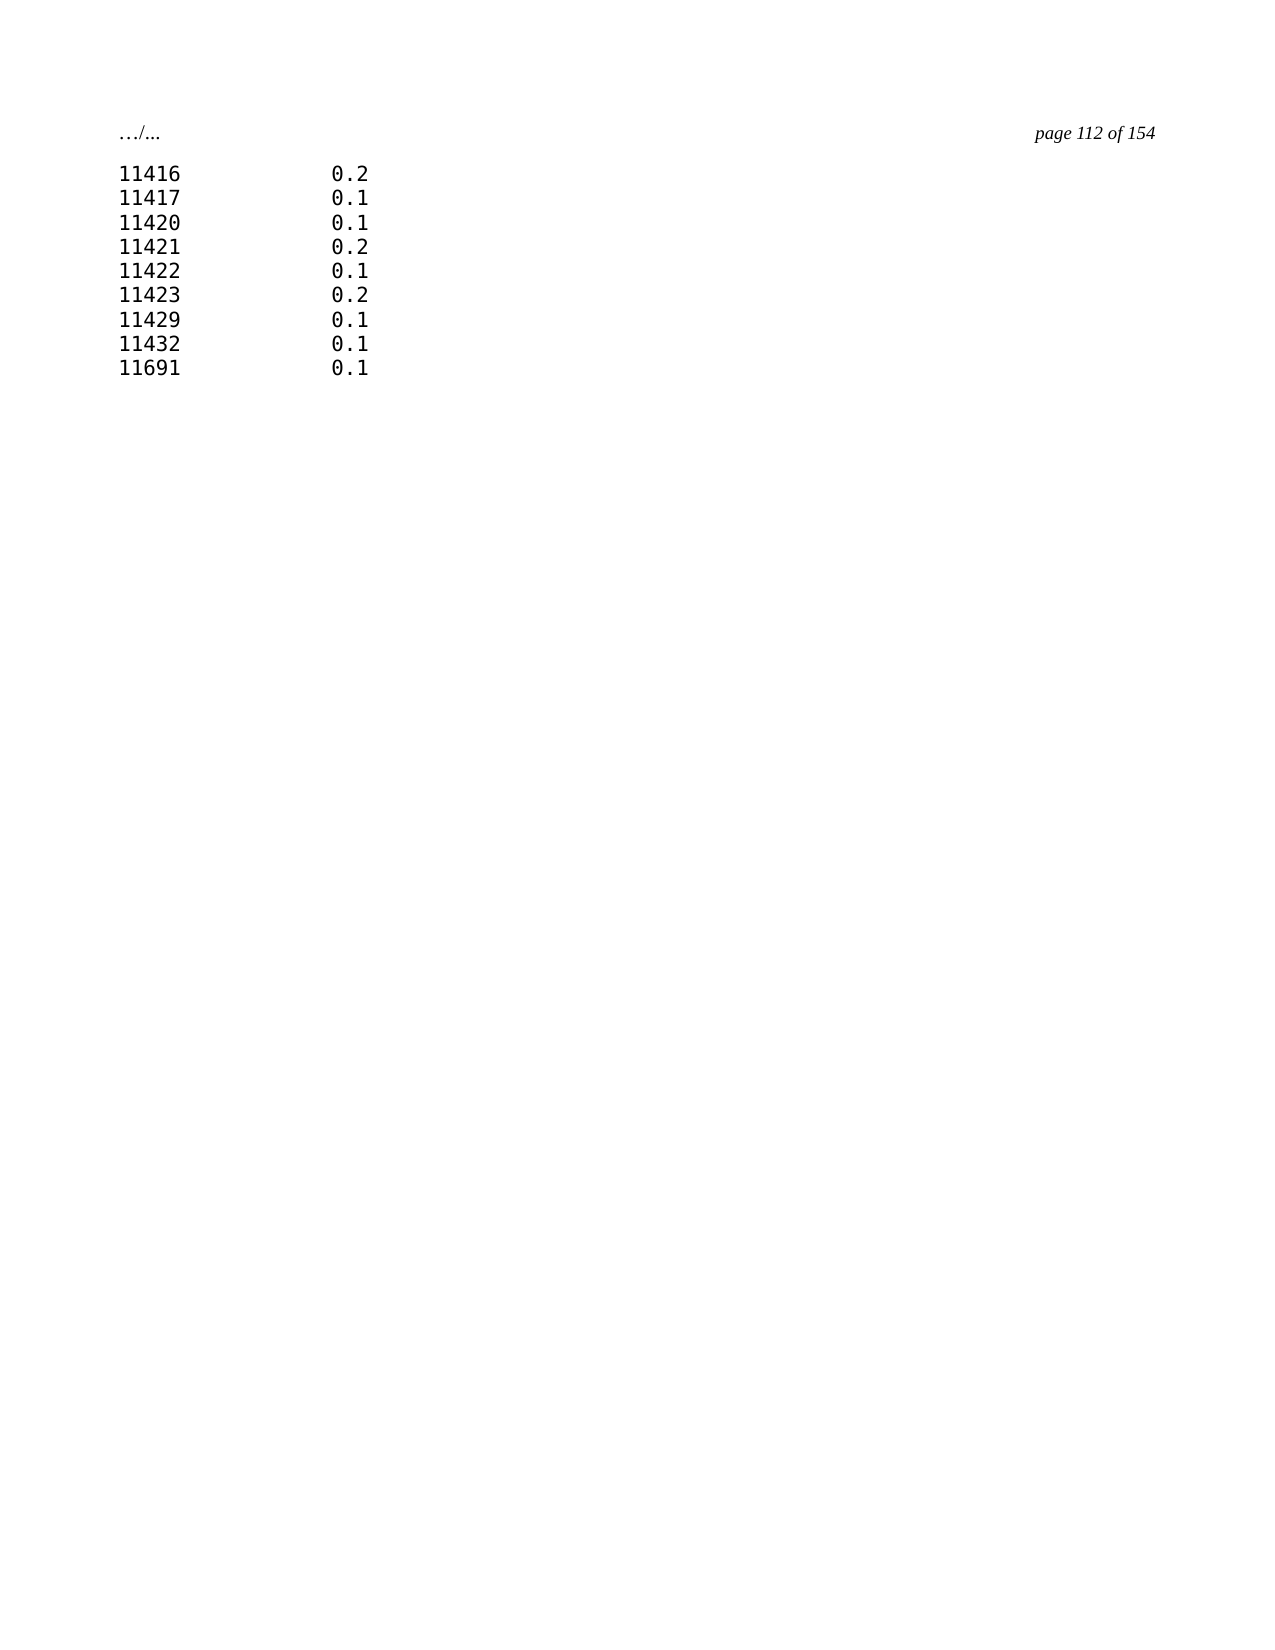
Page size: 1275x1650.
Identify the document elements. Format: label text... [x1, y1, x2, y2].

text 11420 0.1 [118, 211, 1157, 235]
text 11423 0.2 [118, 283, 1157, 308]
text 11417 0.1 [118, 186, 1157, 211]
text 11429 0.1 [118, 308, 1157, 332]
text 11432 0.1 [118, 332, 1157, 356]
text 11421 0.2 [118, 235, 1157, 259]
text 11422 0.1 [118, 259, 1157, 283]
text 11416 0.2 [118, 162, 1157, 186]
text 11691 0.1 [118, 356, 1157, 381]
